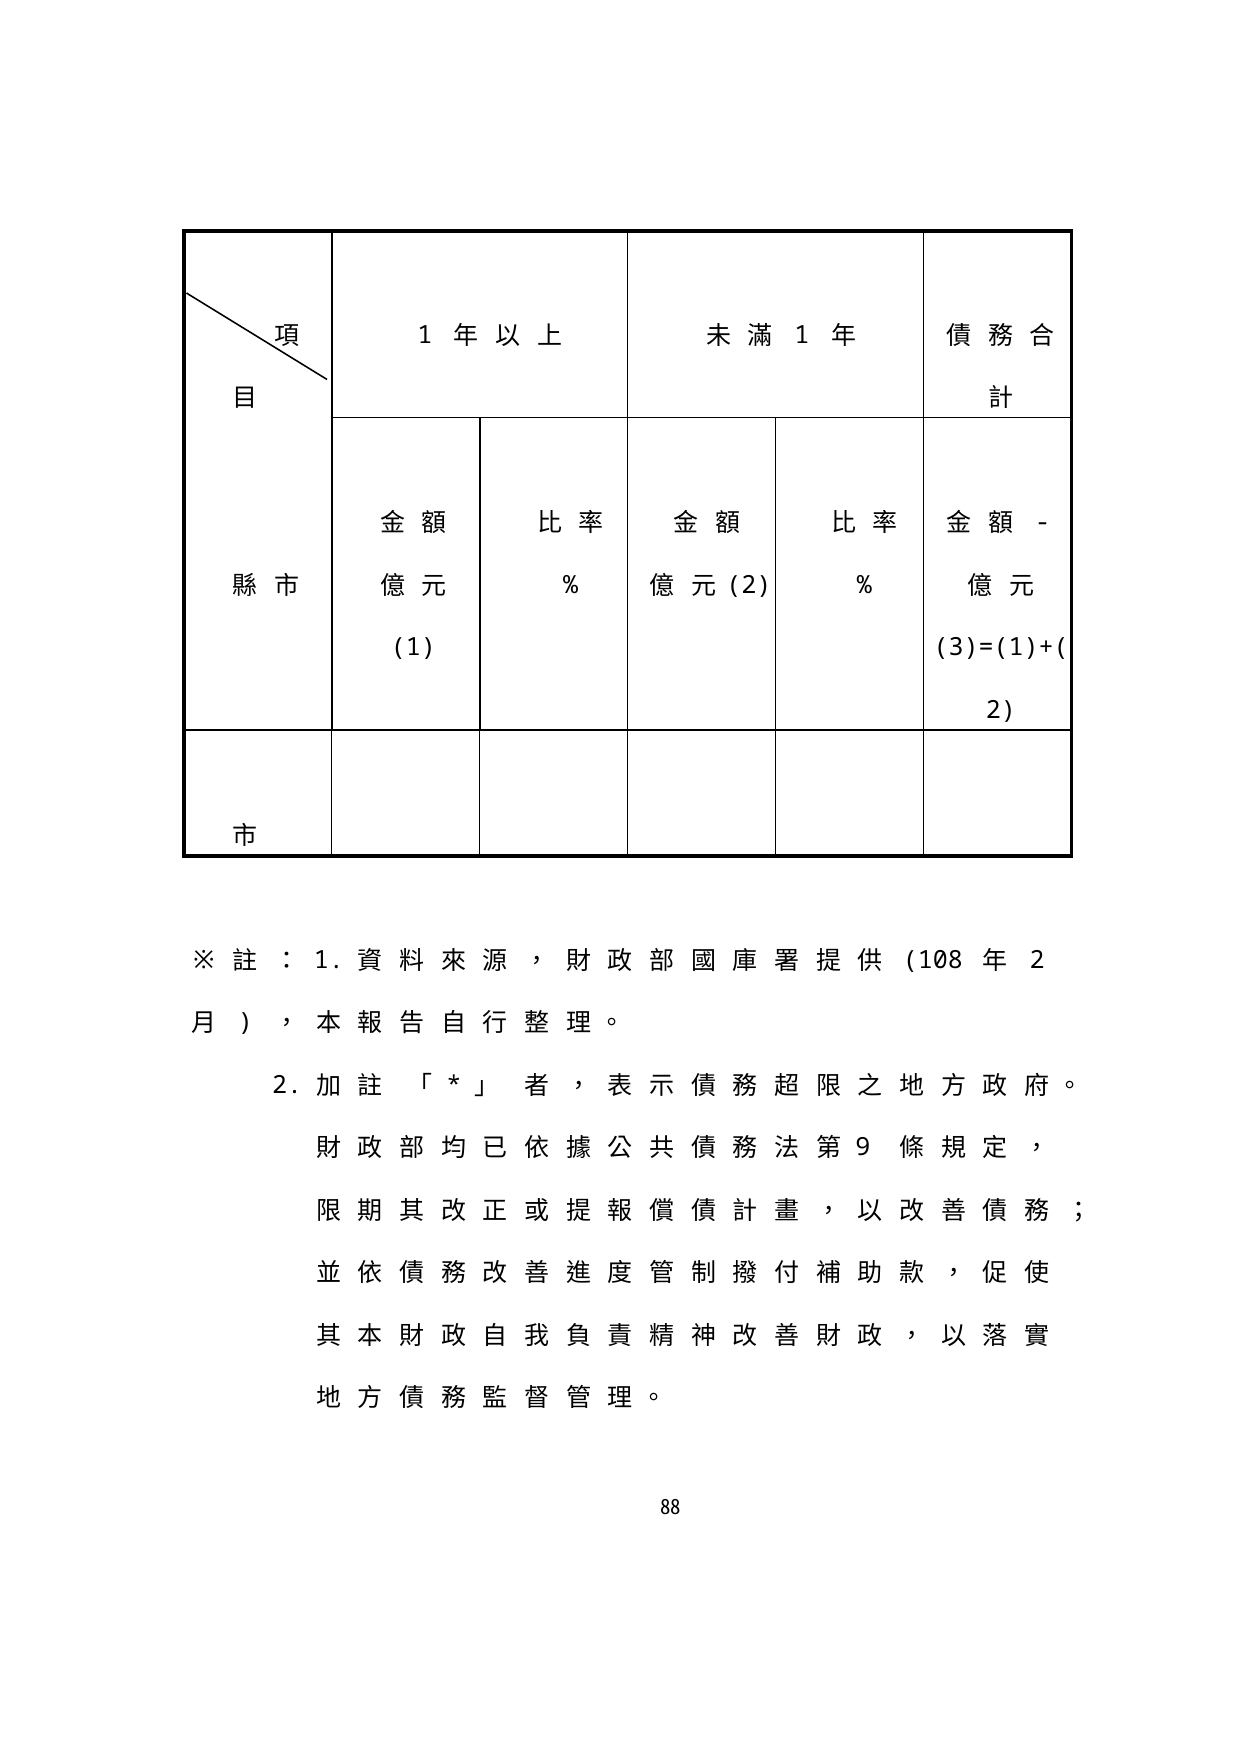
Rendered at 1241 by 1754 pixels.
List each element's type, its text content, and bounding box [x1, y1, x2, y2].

table_cell [332, 731, 479, 854]
table_cell [924, 731, 1070, 854]
table_cell 縣市 [186, 417, 331, 729]
table_cell [776, 731, 923, 854]
table_cell 比率 % [481, 418, 627, 729]
table_cell [628, 731, 775, 854]
table_header 1年以上 [333, 233, 627, 417]
text ※註：1.資料來源，財政部國庫署提供(108年2月)，本報告自行整理。 [183, 917, 1058, 1042]
table_cell [480, 731, 627, 854]
table_header 項目 [186, 233, 331, 417]
table_cell 金額 億元(2) [628, 418, 775, 729]
table_cell 金額-億元 (3)=(1)+(2) [924, 418, 1070, 729]
table_cell 市 [186, 731, 331, 854]
table_header 債務合計 [924, 233, 1070, 417]
table_cell 金額 億元(1) [333, 418, 479, 729]
table_header 未滿1年 [628, 233, 923, 417]
table_cell 比率 % [776, 418, 923, 729]
text 2.加註「*」者，表示債務超限之地方政府。財政部均已依據公共債務法第9 條規定，限期其改正或提報償債計畫，以改善債務；並依債務改善進度管制撥付補助款，促使其本財政自我負責精神改善財政，以落實地方債務監督管理。 [257, 1042, 1058, 1417]
